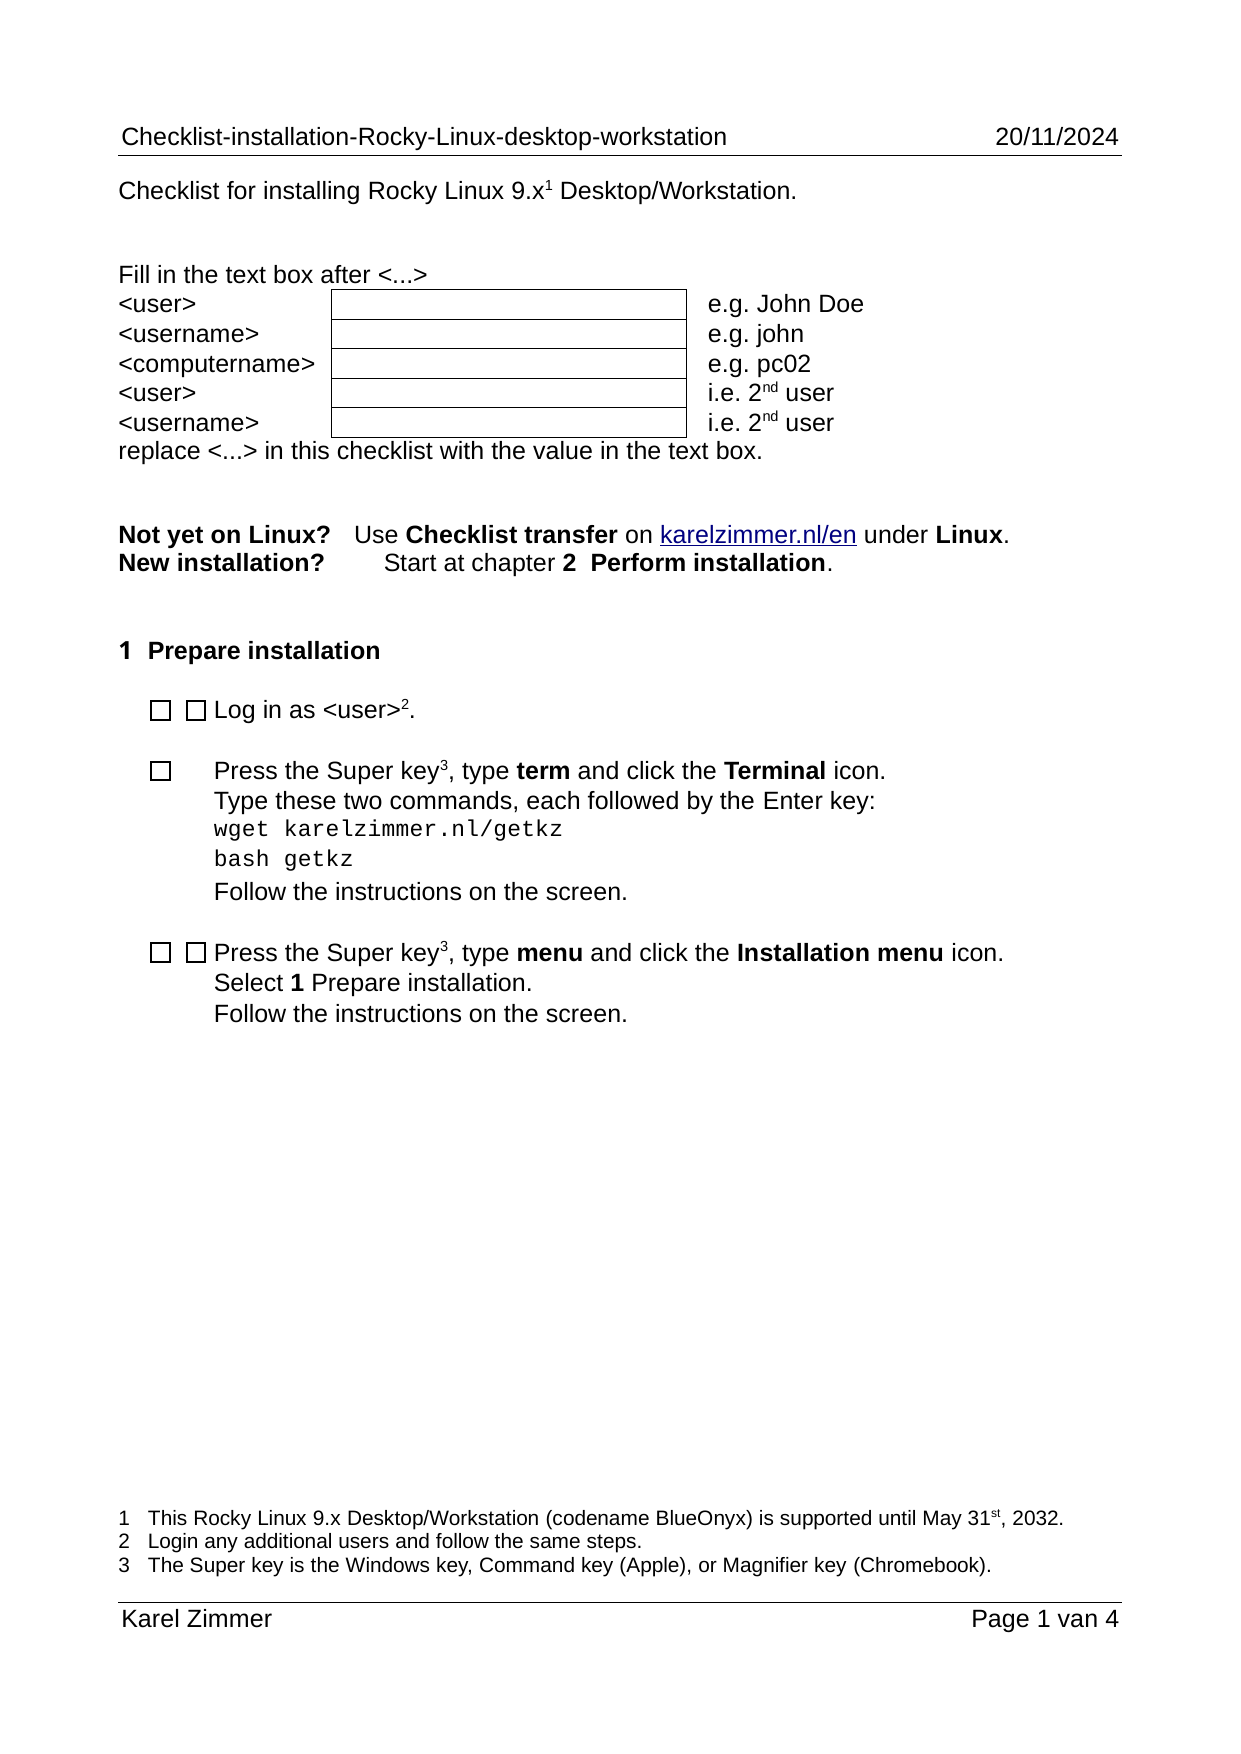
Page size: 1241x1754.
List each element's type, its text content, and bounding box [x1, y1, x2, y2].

table_cell Follow the instructions on the screen. [213, 877, 1122, 907]
table_cell [142, 877, 177, 907]
text i.e. 2nd user [687, 407, 1122, 437]
table_cell [118, 816, 142, 847]
table_header [142, 695, 177, 726]
table_cell [118, 998, 142, 1029]
table_cell [118, 908, 142, 938]
table_cell Press the Super key3, type menu and click the Installation menu icon. [213, 938, 1122, 968]
table_cell [177, 998, 213, 1029]
text <USER> [118, 378, 331, 407]
table_cell [118, 968, 142, 998]
table_cell Select 1 Prepare installation. [213, 968, 1122, 998]
list Prepare installation [118, 633, 1122, 667]
table_cell [142, 816, 177, 847]
table_cell [177, 726, 213, 756]
table_cell [118, 756, 142, 786]
table_header [177, 695, 213, 726]
text e.g. john [687, 319, 1122, 348]
table_cell [142, 908, 177, 938]
table_cell [213, 726, 1122, 756]
table_cell [118, 877, 142, 907]
table_cell [177, 908, 213, 938]
table_cell Press the Super key, type term and click the Terminal icon. [213, 756, 1122, 786]
table_cell [177, 756, 213, 786]
table_cell [177, 816, 213, 847]
table_cell Follow the instructions on the screen. [213, 998, 1122, 1029]
table_cell [177, 847, 213, 877]
text Fill in the text box after <...> [118, 261, 1122, 289]
table_cell [177, 968, 213, 998]
table_cell [213, 908, 1122, 938]
text replace <...> in this checklist with the value in the text box. [118, 437, 1122, 465]
table_cell Type these two commands, each followed by the Enter key: [213, 786, 1122, 816]
table_cell bash getkz [213, 847, 1122, 877]
table_cell [177, 786, 213, 816]
text i.e. 2nd user [687, 378, 1122, 407]
table_cell [118, 726, 142, 756]
text <user> [118, 289, 331, 319]
text e.g. John Doe [687, 289, 1122, 319]
text e.g. pc02 [687, 348, 1122, 378]
table_cell wget karelzimmer.nl/getkz [213, 816, 1122, 847]
table_cell [177, 877, 213, 907]
table_cell [177, 938, 213, 968]
table_cell [142, 938, 177, 968]
text Not yet on Linux? Use Checklist transfer on karelzimmer.nl/en under Linux. [118, 521, 1122, 549]
text Checklist for installing Rocky Linux 9.x Desktop/Workstation. [118, 177, 1122, 205]
text This Rocky Linux 9.x Desktop/Workstation (codename BlueOnyx) is supported until May 31st, 2032. [118, 1506, 1122, 1530]
table_cell [118, 847, 142, 877]
table_cell [142, 726, 177, 756]
table_cell [142, 756, 177, 786]
text <COMPUTERNAme> [118, 348, 331, 378]
text <USERName> [118, 407, 331, 437]
text New installation? Start at chapter 2 Perform installation. [118, 549, 1122, 577]
table_header Log in as <user>. [213, 695, 1122, 726]
table_cell [142, 847, 177, 877]
table_cell [118, 938, 142, 968]
table_header [118, 695, 142, 726]
table_cell [142, 998, 177, 1029]
table_cell [118, 786, 142, 816]
table_cell [142, 786, 177, 816]
table_cell [142, 968, 177, 998]
text <USERname> [118, 319, 331, 348]
